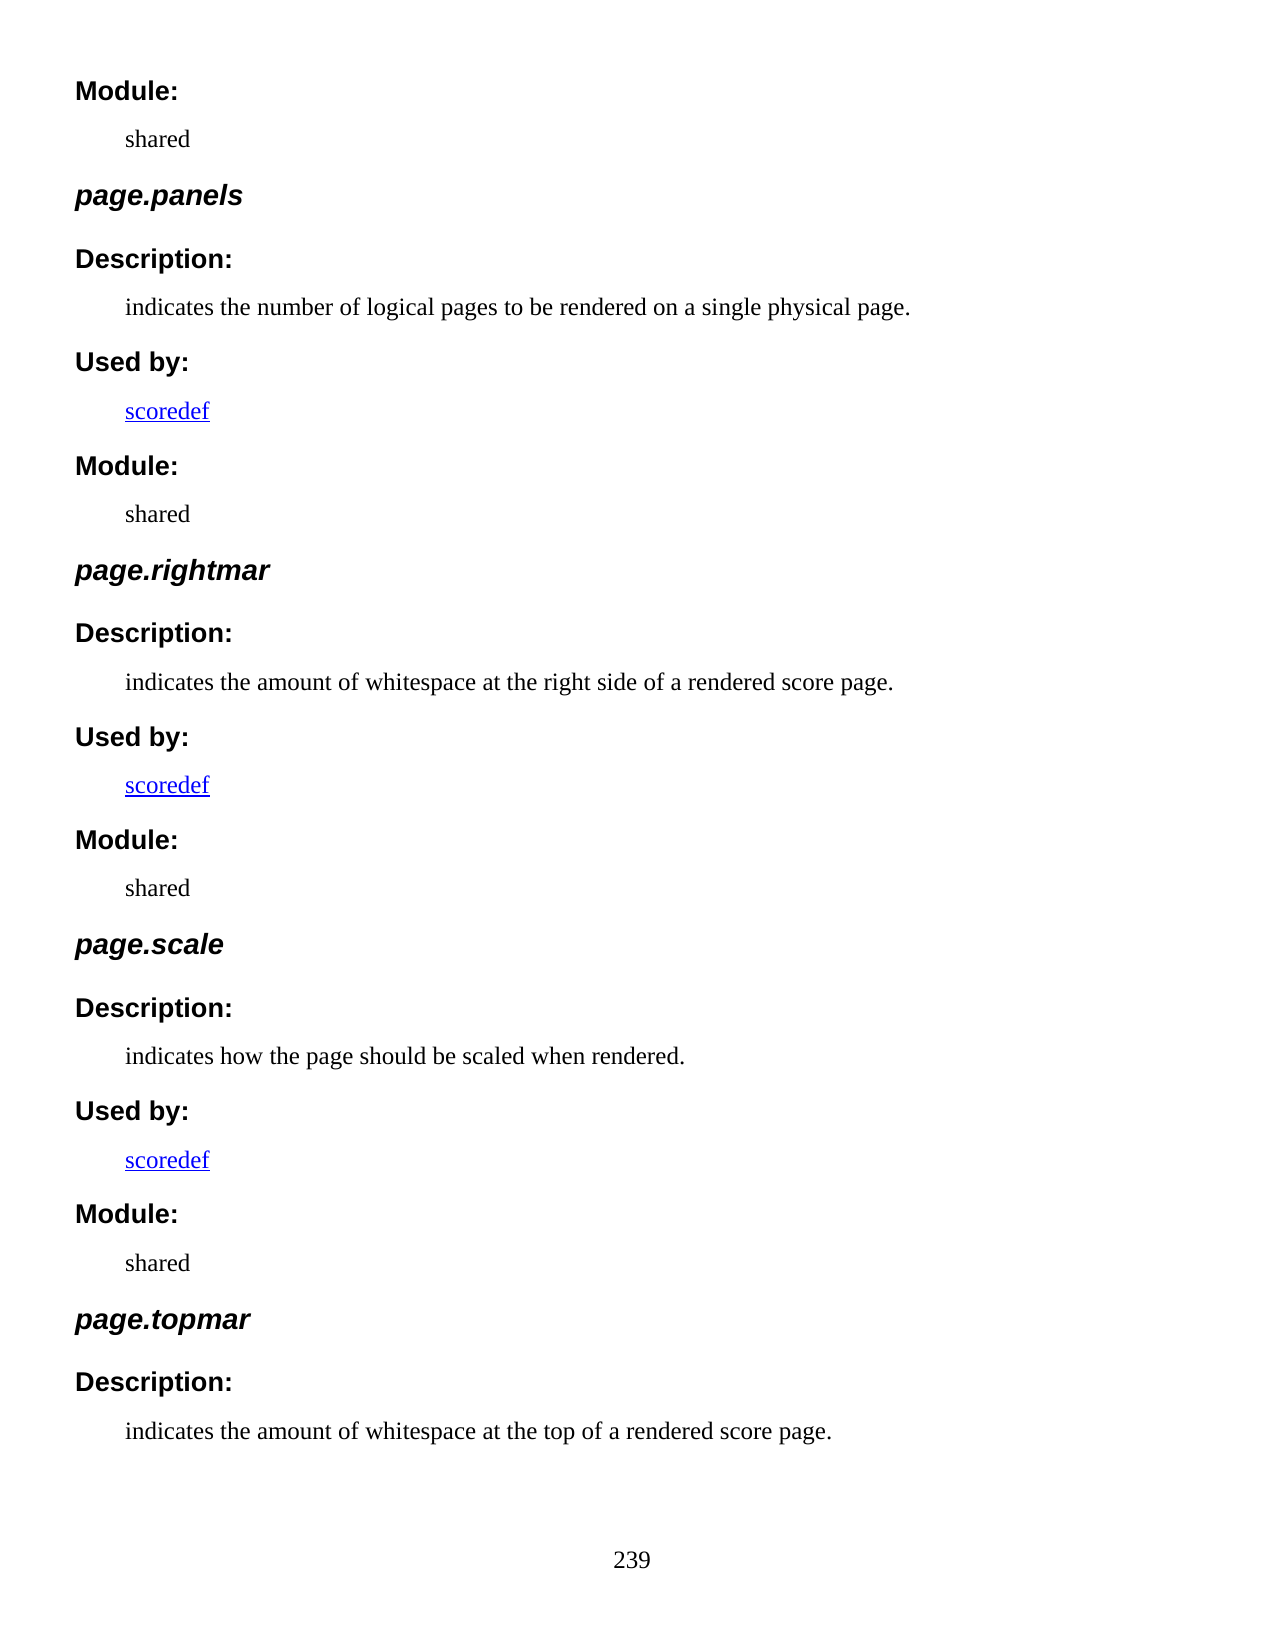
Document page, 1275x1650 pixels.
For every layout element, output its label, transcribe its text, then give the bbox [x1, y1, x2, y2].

subtitle Description: [75, 1366, 1200, 1398]
text indicates how the page should be scaled when rendered. [75, 1041, 1200, 1070]
subtitle page.rightmar [75, 553, 1200, 586]
subtitle page.panels [75, 178, 1200, 212]
text scoredef [75, 1145, 1200, 1173]
subtitle Used by: [75, 721, 1200, 752]
text indicates the number of logical pages to be rendered on a single physical page. [75, 292, 1200, 321]
subtitle Description: [75, 992, 1200, 1023]
subtitle page.scale [75, 927, 1200, 961]
subtitle Used by: [75, 346, 1200, 377]
text shared [75, 124, 1200, 153]
subtitle Used by: [75, 1095, 1200, 1126]
text indicates the amount of whitespace at the right side of a rendered score page. [75, 667, 1200, 696]
text scoredef [75, 770, 1200, 799]
subtitle Description: [75, 617, 1200, 649]
text shared [75, 499, 1200, 528]
text shared [75, 1248, 1200, 1277]
text shared [75, 873, 1200, 902]
text indicates the amount of whitespace at the top of a rendered score page. [75, 1416, 1200, 1445]
text scoredef [75, 396, 1200, 424]
subtitle Description: [75, 243, 1200, 274]
subtitle page.topmar [75, 1302, 1200, 1335]
subtitle Module: [75, 1198, 1200, 1230]
subtitle Module: [75, 75, 1200, 106]
subtitle Module: [75, 449, 1200, 481]
subtitle Module: [75, 824, 1200, 855]
